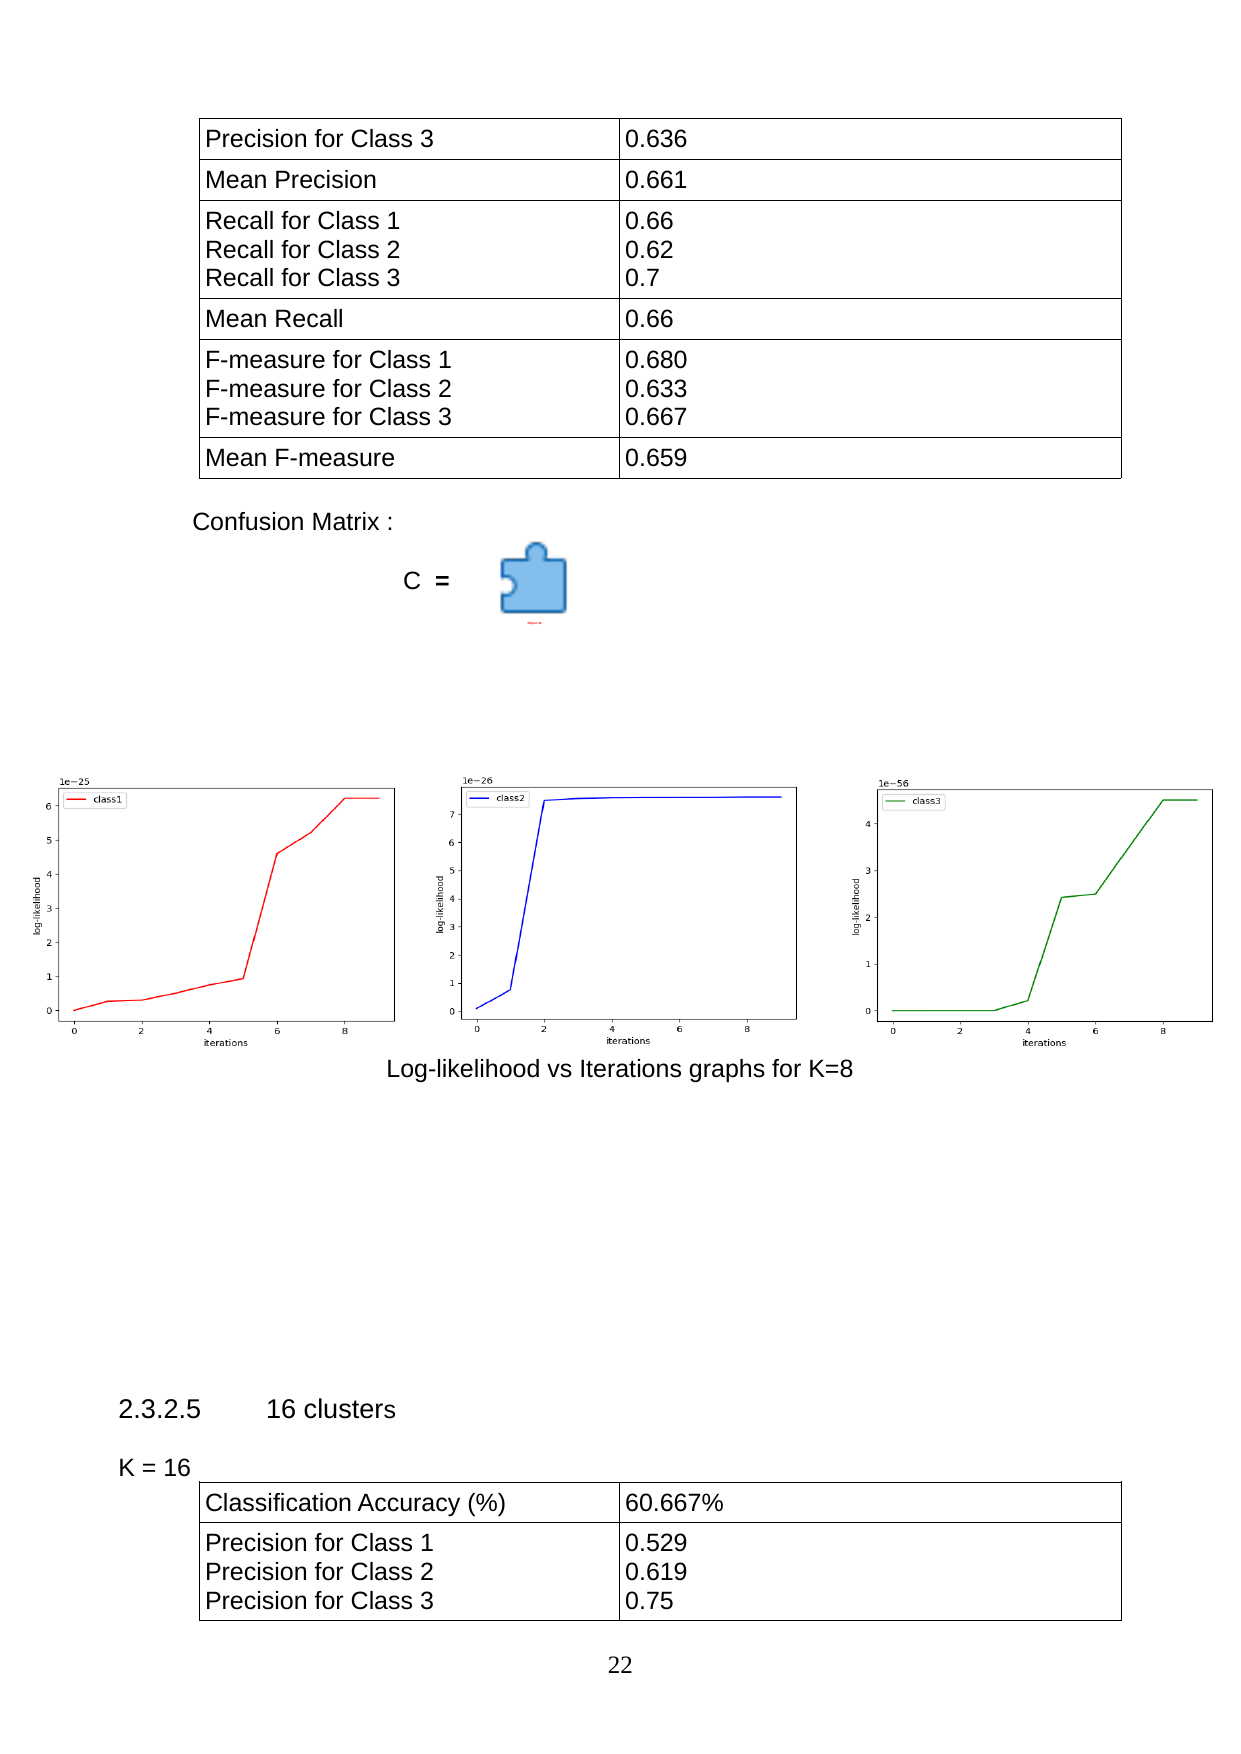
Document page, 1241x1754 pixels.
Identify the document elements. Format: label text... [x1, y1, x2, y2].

table_cell Mean F-measure [200, 438, 619, 477]
table_cell 0.529 0.619 0.75 [620, 1523, 1121, 1620]
table_cell Recall for Class 1 Recall for Class 2 Recall for Class 3 [200, 201, 619, 298]
table_cell 0.66 [620, 299, 1121, 338]
table_header 60.667% [620, 1483, 1121, 1522]
text Confusion Matrix : [118, 507, 1122, 536]
text K = 16 [118, 1453, 1122, 1481]
table_cell F-measure for Class 1 F-measure for Class 2 F-measure for Class 3 [200, 340, 619, 437]
picture [428, 770, 804, 1052]
table_header Classification Accuracy (%) [200, 1483, 619, 1522]
picture [846, 772, 1220, 1054]
picture [25, 771, 404, 1054]
table_cell Mean Recall [200, 299, 619, 338]
table_cell Precision for Class 1 Precision for Class 2 Precision for Class 3 [200, 1523, 619, 1620]
text C = [118, 536, 1122, 625]
table_cell 0.659 [620, 438, 1121, 477]
text 2.3.2.5 16 clusters [118, 1393, 1122, 1424]
table_cell Mean Precision [200, 160, 619, 199]
text Log-likelihood vs Iterations graphs for K=8 [118, 1054, 1122, 1083]
table_cell 0.66 0.62 0.7 [620, 201, 1121, 298]
table_cell 0.636 [620, 119, 1121, 159]
table_cell 0.661 [620, 160, 1121, 199]
table_cell Precision for Class 3 [200, 119, 619, 159]
table_cell 0.680 0.633 0.667 [620, 340, 1121, 437]
